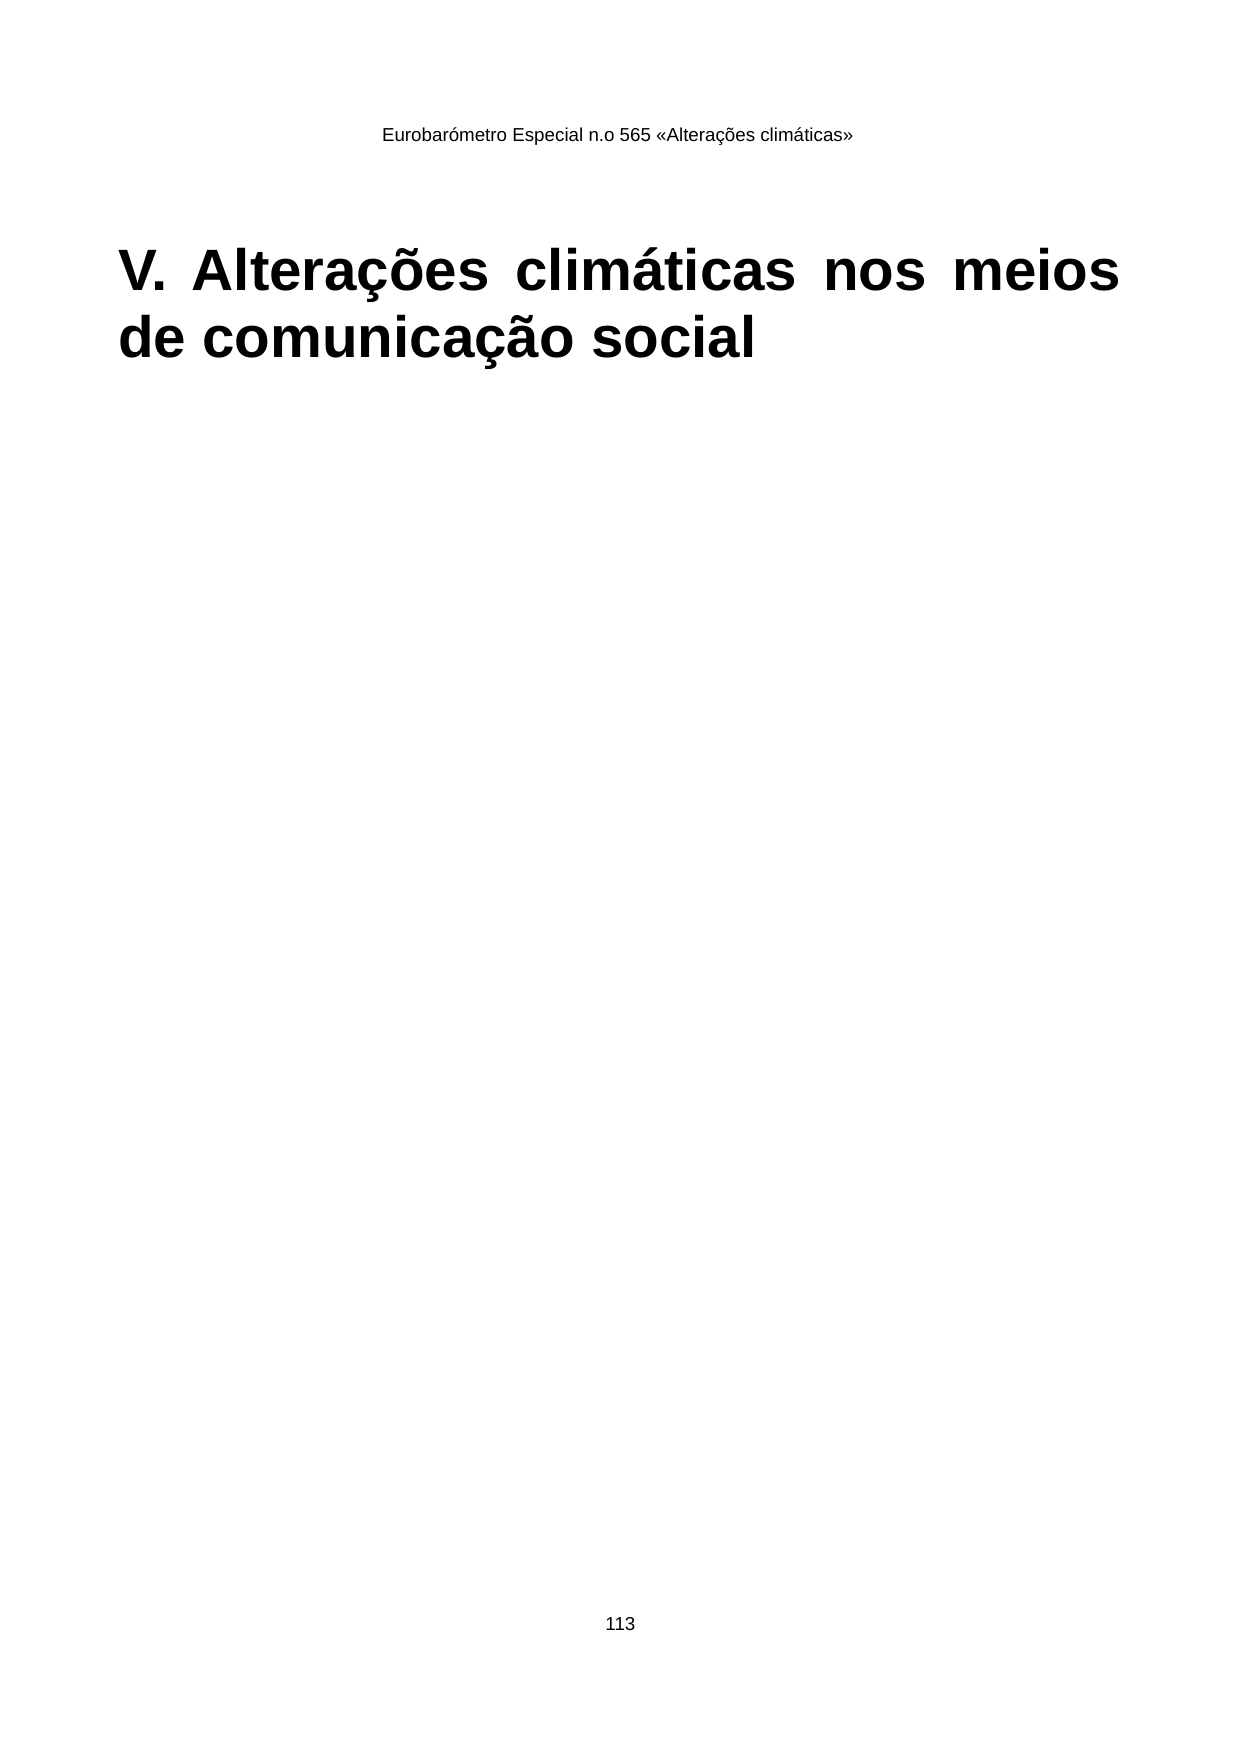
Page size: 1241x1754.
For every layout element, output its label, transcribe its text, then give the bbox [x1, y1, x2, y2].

subtitle V. Alterações climáticas nos meios de comunicação social [118, 236, 1122, 370]
